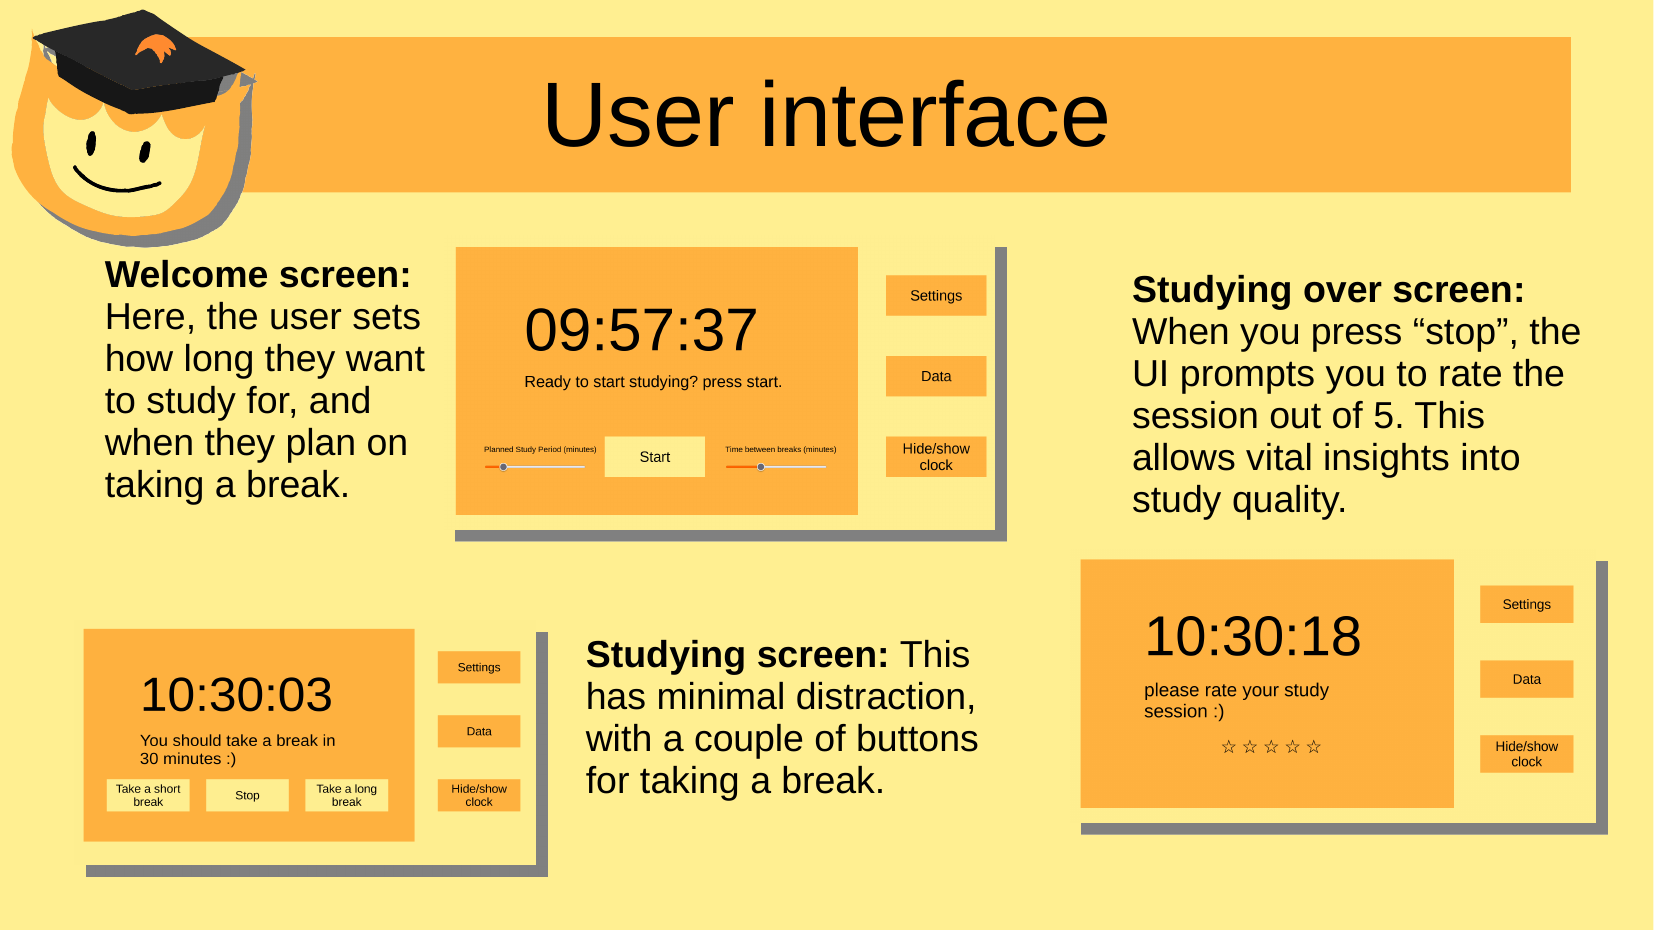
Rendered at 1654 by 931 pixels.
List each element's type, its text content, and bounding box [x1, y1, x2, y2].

text_box Welcome screen: Here, the user sets how long they want to study for, and when they plan on taking a break. [89, 246, 457, 513]
picture [444, 235, 995, 530]
picture [0, 0, 276, 275]
text_box Studying over screen: When you press “stop”, the UI prompts you to rate the session out of 5. This allows vital insights into study quality. [1117, 260, 1614, 558]
picture [74, 620, 536, 865]
title User interface [248, 37, 1571, 193]
picture [1070, 549, 1596, 823]
text_box Studying screen: This has minimal distraction, with a couple of buttons for taking a break. [571, 626, 1041, 886]
